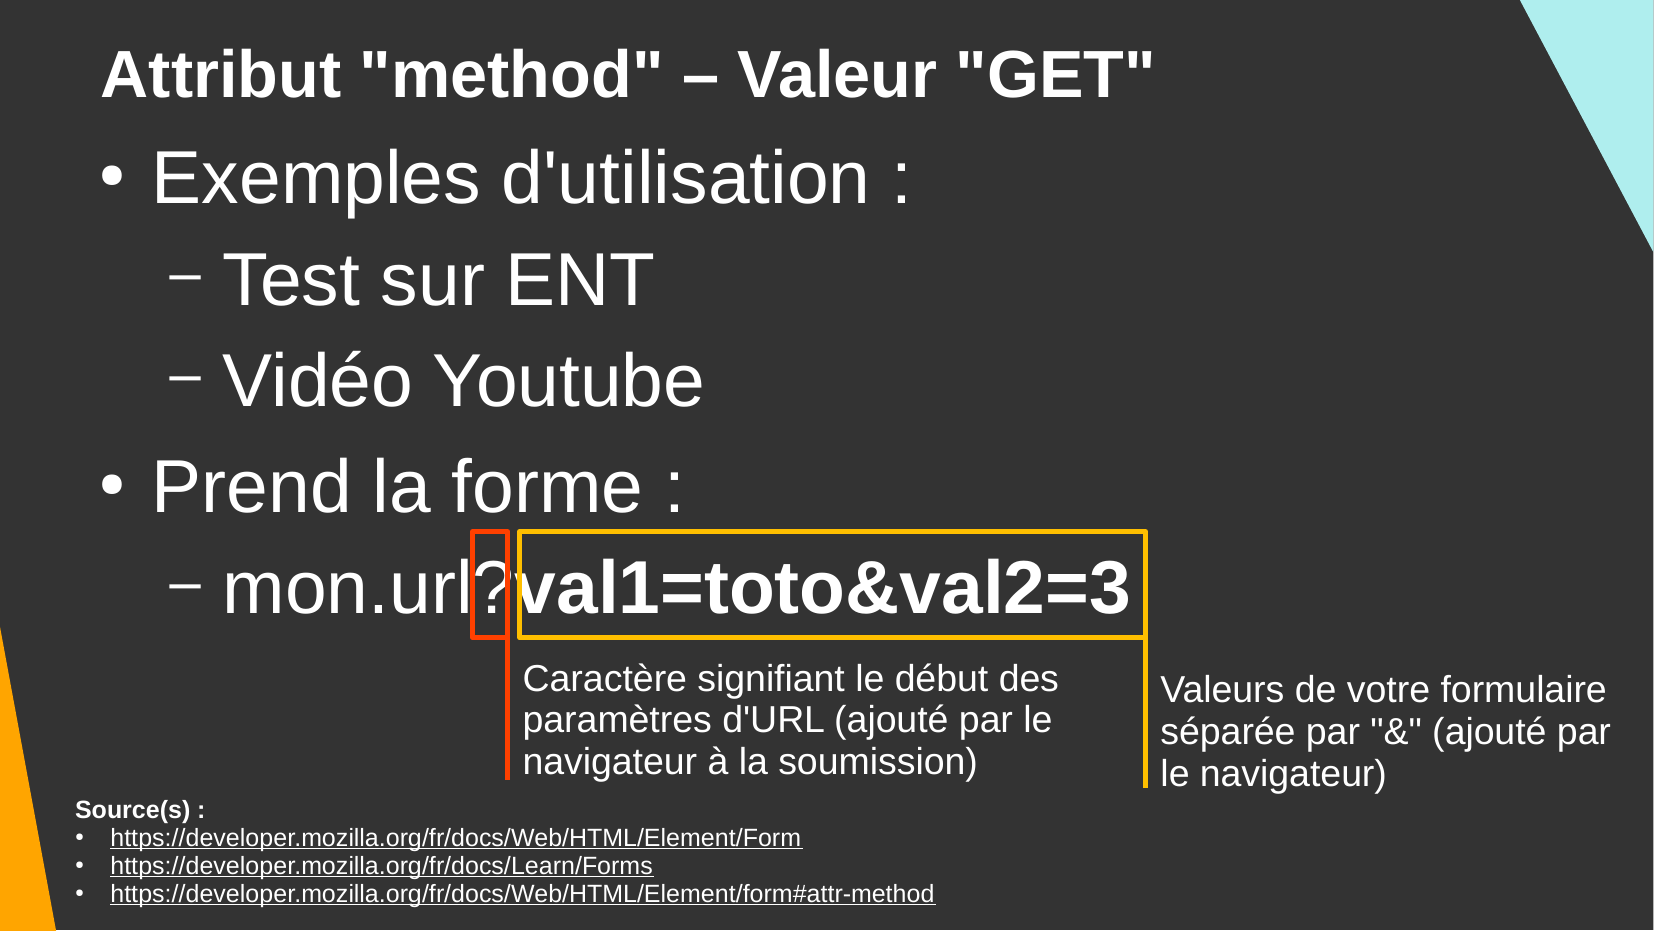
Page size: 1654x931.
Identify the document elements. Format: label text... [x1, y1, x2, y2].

list Exemples d'utilisation : Test sur ENT Vidéo Youtube Prend la forme : mon.url?val1=toto&val2=3 [80, 135, 1605, 674]
text_box Source(s) : https://developer.mozilla.org/fr/docs/Web/HTML/Element/Form https://developer.mozilla.org/fr/docs/Learn/Forms https://developer.mozilla.org/fr/docs/Web/HTML/Element/form#attr-method [60, 788, 1546, 916]
list Exemples d'utilisation : Test sur ENT Vidéo Youtube Prend la forme : mon.url?val1=toto&val2=3 [475, 534, 505, 635]
text_box Caractère signifiant le début des paramètres d'URL (ajouté par le navigateur à la soumission) [507, 649, 1123, 788]
text_box [0, 626, 57, 931]
list Exemples d'utilisation : Test sur ENT Vidéo Youtube Prend la forme : mon.url?val1=toto&val2=3 [522, 534, 1143, 635]
title Attribut "method" – Valeur "GET" [82, 37, 1571, 114]
text_box [1519, 0, 1654, 254]
text_box Valeurs de votre formulaire séparée par "&" (ajouté par le navigateur) [1148, 661, 1630, 803]
